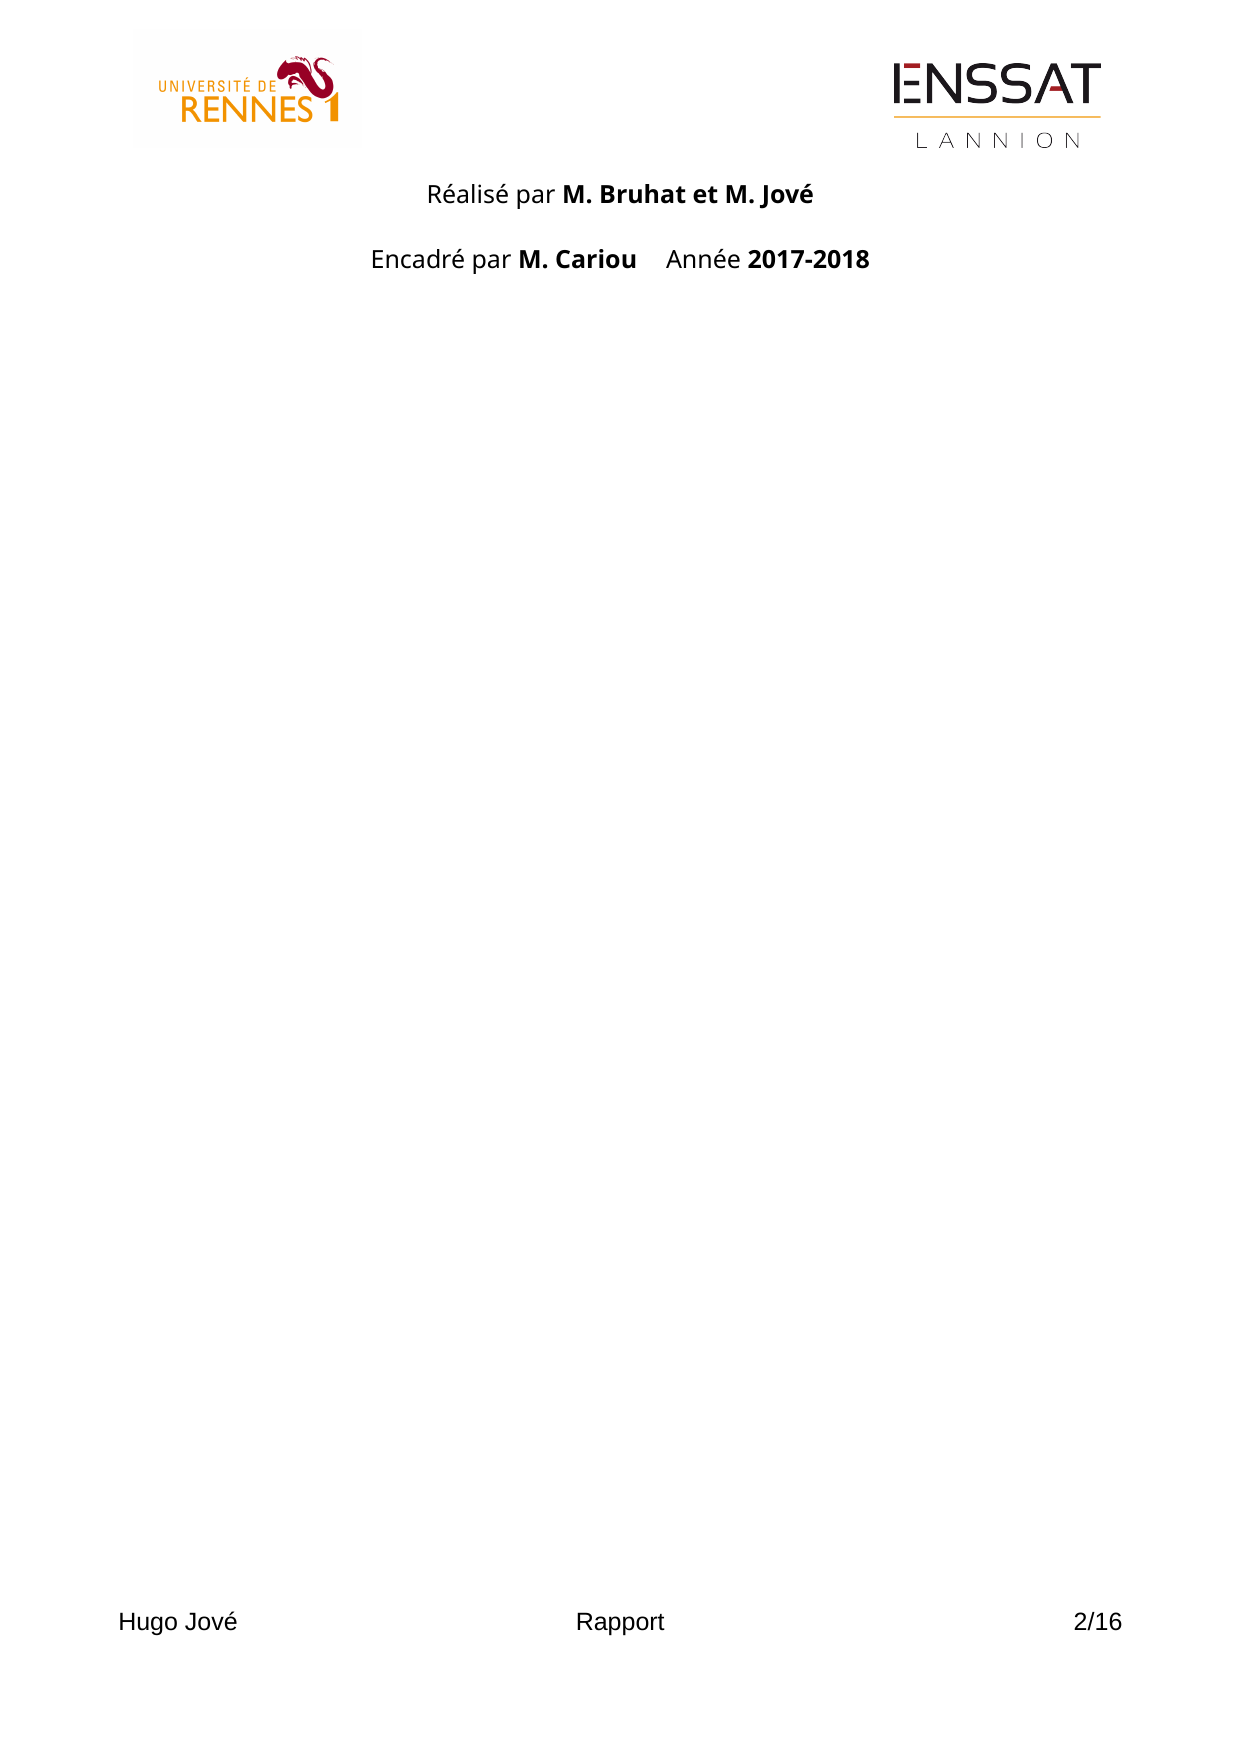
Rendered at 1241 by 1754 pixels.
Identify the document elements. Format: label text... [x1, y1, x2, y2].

picture [894, 63, 1101, 148]
text Réalisé par M. Bruhat et M. Jové [118, 176, 1122, 210]
picture [133, 29, 363, 148]
text Encadré par M. Cariou Année 2017-2018 [118, 242, 1122, 276]
